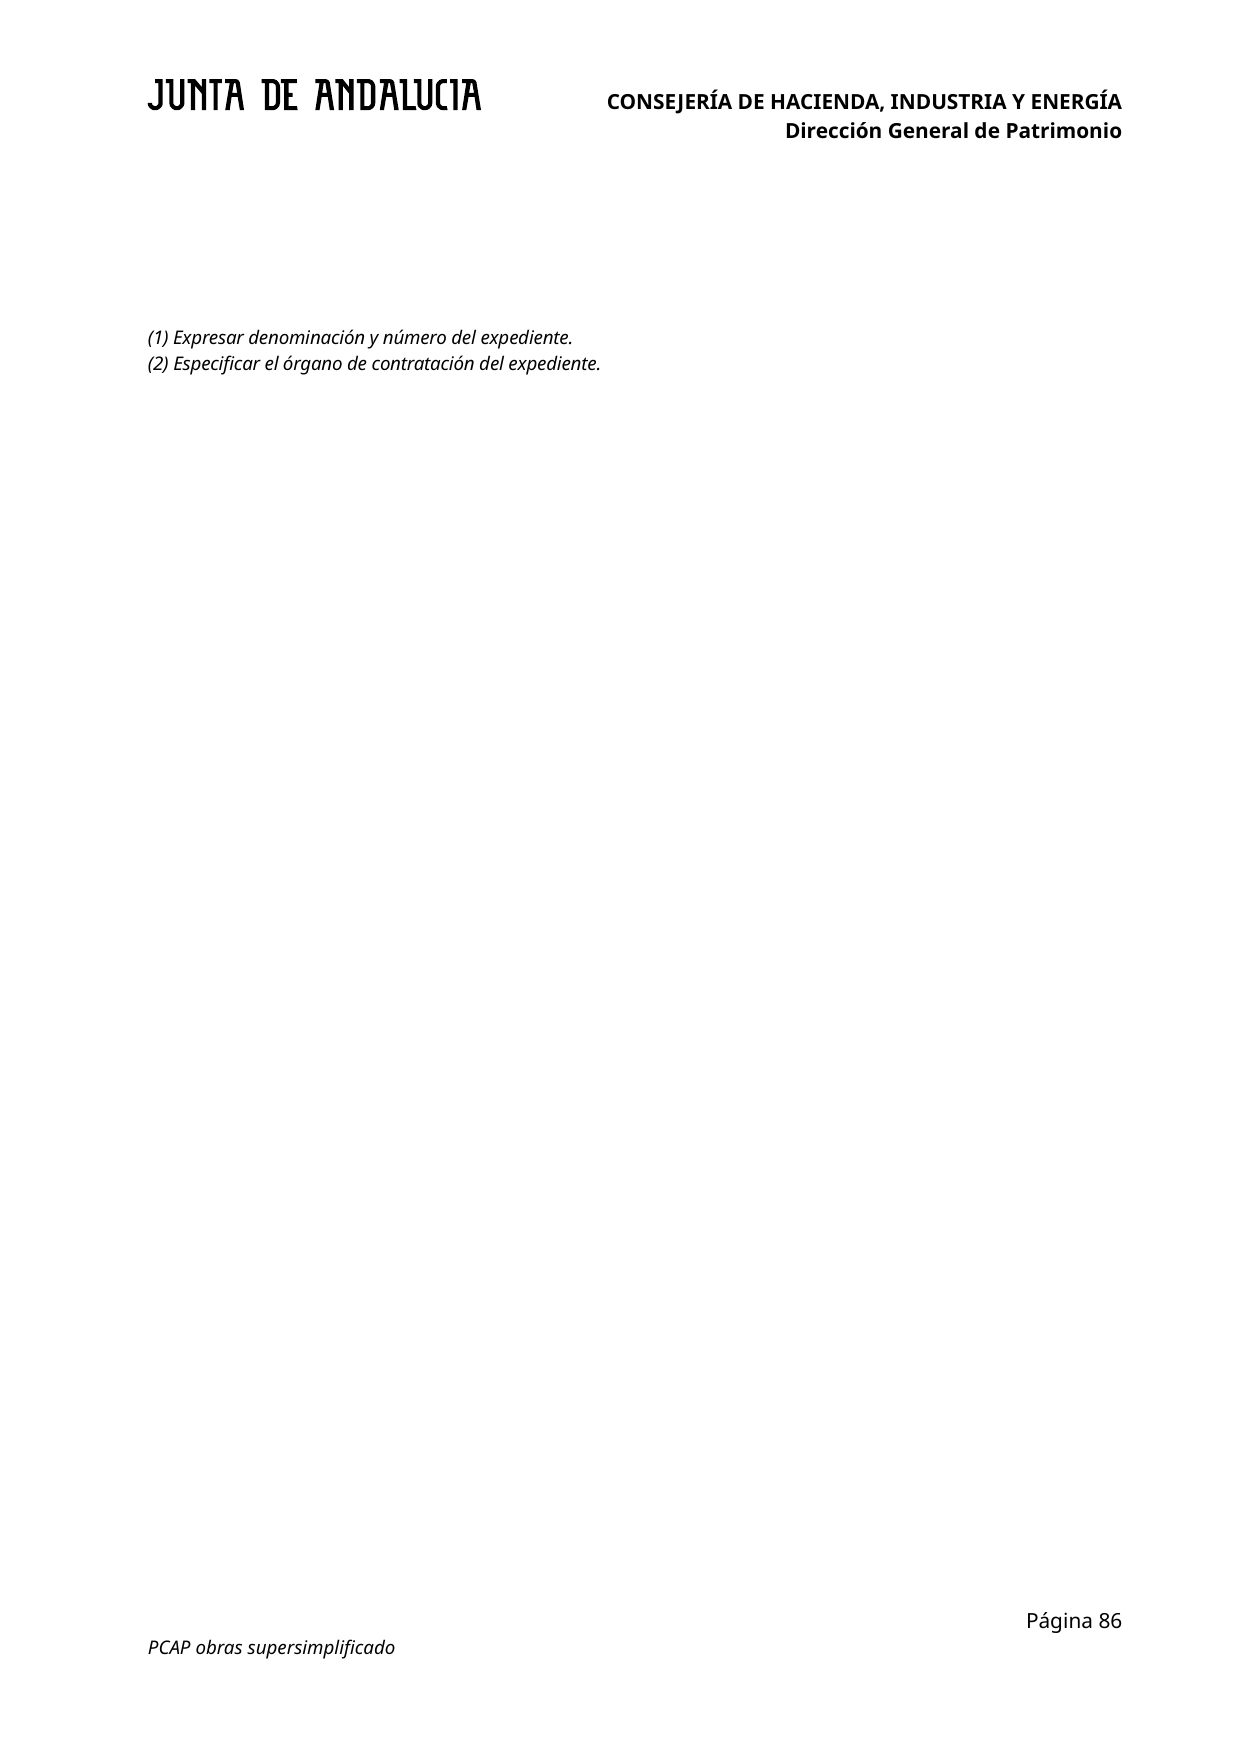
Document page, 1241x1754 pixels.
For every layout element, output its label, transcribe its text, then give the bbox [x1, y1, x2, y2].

text (1) Expresar denominación y número del expediente. [148, 324, 1122, 350]
text (2) Especificar el órgano de contratación del expediente. [148, 350, 1122, 376]
